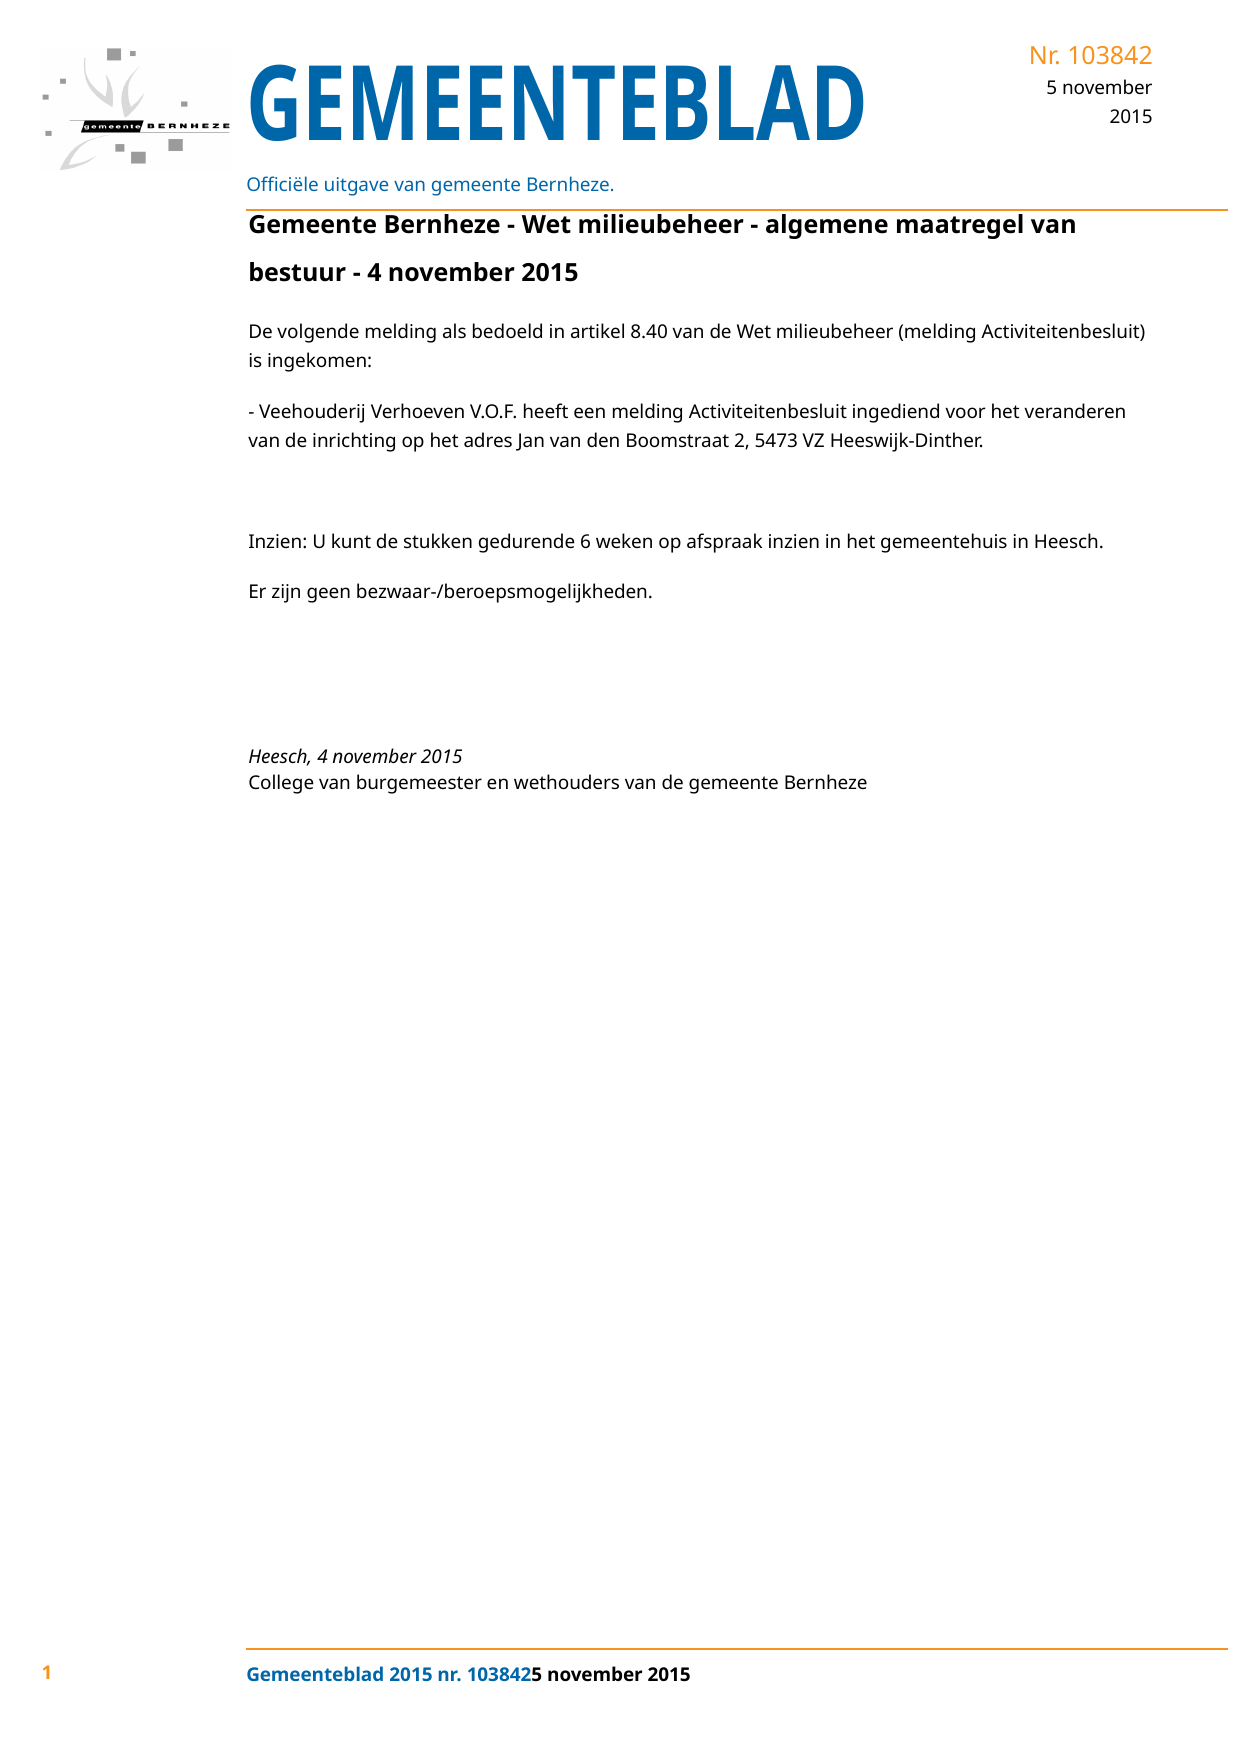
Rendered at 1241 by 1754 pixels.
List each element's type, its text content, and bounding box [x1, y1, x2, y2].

text Er zijn geen bezwaar-/beroepsmogelijkheden. [248, 579, 1152, 604]
text Gemeente Bernheze - Wet milieubeheer - algemene maatregel van bestuur - 4 november 2015 [248, 211, 1152, 288]
text De volgende melding als bedoeld in artikel 8.40 van de Wet milieubeheer (melding Activiteitenbesluit) is ingekomen: [248, 318, 1152, 373]
text Inzien: U kunt de stukken gedurende 6 weken op afspraak inzien in het gemeentehuis in Heesch. [248, 528, 1152, 554]
text - Veehouderij Verhoeven V.O.F. heeft een melding Activiteitenbesluit ingediend voor het veranderen van de inrichting op het adres Jan van den Boomstraat 2, 5473 VZ Heeswijk-Dinther. [248, 398, 1152, 453]
text College van burgemeester en wethouders van de gemeente Bernheze [248, 769, 1152, 795]
text Heesch, 4 november 2015 [248, 744, 1152, 769]
picture [41, 47, 231, 172]
